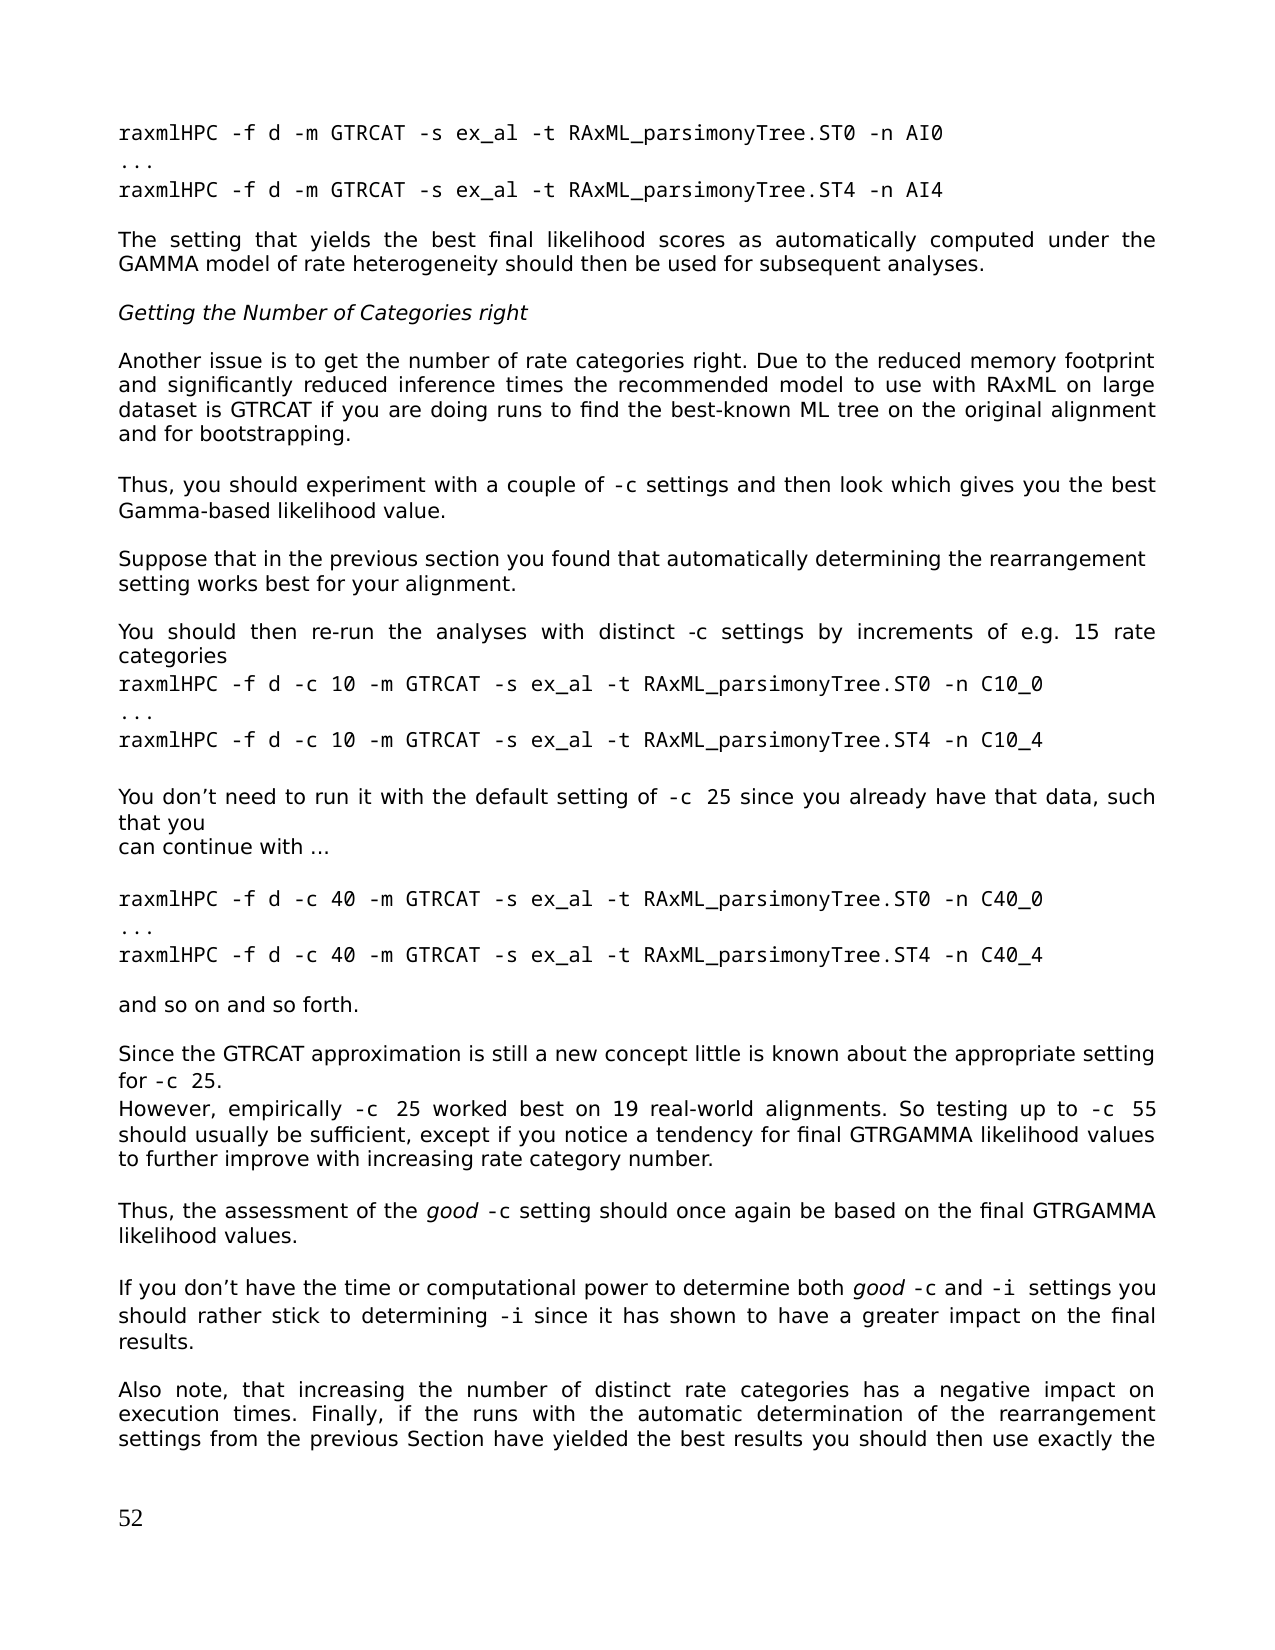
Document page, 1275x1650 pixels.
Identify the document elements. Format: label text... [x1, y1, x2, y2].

text Another issue is to get the number of rate categories right. Due to the reduced memory footprint and significantly reduced inference times the recommended model to use with RAxML on large dataset is GTRCAT if you are doing runs to find the best-known ML tree on the original alignment and for bootstrapping. [118, 349, 1157, 446]
text Thus, you should experiment with a couple of -c settings and then look which gives you the best Gamma-based likelihood value. [118, 470, 1157, 523]
text Thus, the assessment of the good -c setting should once again be based on the final GTRGAMMA likelihood values. [118, 1196, 1157, 1248]
text raxmlHPC -f d -m GTRCAT -s ex_al -t RAxML_parsimonyTree.ST4 -n AI4 [118, 175, 1157, 203]
text raxmlHPC -f d -c 10 -m GTRCAT -s ex_al -t RAxML_parsimonyTree.ST4 -n C10_4 [118, 726, 1157, 754]
text setting works best for your alignment. [118, 572, 1157, 596]
text ... [118, 697, 1157, 726]
text ... [118, 147, 1157, 175]
text Also note, that increasing the number of distinct rate categories has a negative impact on execution times. Finally, if the runs with the automatic determination of the rearrangement settings from the previous Section have yielded the best results you should then use exactly the [118, 1378, 1157, 1451]
text ... [118, 912, 1157, 941]
text If you don’t have the time or computational power to determine both good -c and -i settings you should rather stick to determining -i since it has shown to have a greater impact on the final results. [118, 1273, 1157, 1354]
text raxmlHPC -f d -c 40 -m GTRCAT -s ex_al -t RAxML_parsimonyTree.ST4 -n C40_4 [118, 941, 1157, 969]
text Getting the Number of Categories right [118, 301, 1157, 325]
text raxmlHPC -f d -c 10 -m GTRCAT -s ex_al -t RAxML_parsimonyTree.ST0 -n C10_0 [118, 669, 1157, 697]
text The setting that yields the best final likelihood scores as automatically computed under the GAMMA model of rate heterogeneity should then be used for subsequent analyses. [118, 228, 1157, 276]
text can continue with ... [118, 835, 1157, 859]
text Suppose that in the previous section you found that automatically determining the rearrangement [118, 547, 1157, 572]
text Since the GTRCAT approximation is still a new concept little is known about the appropriate setting for -c 25. [118, 1042, 1157, 1094]
text You should then re-run the analyses with distinct -c settings by increments of e.g. 15 rate categories [118, 620, 1157, 669]
text You don’t need to run it with the default setting of -c 25 since you already have that data, such that you [118, 782, 1157, 835]
text However, empirically -c 25 worked best on 19 real-world alignments. So testing up to -c 55 should usually be sufficient, except if you notice a tendency for final GTRGAMMA likelihood values to further improve with increasing rate category number. [118, 1094, 1157, 1172]
text and so on and so forth. [118, 993, 1157, 1018]
text raxmlHPC -f d -m GTRCAT -s ex_al -t RAxML_parsimonyTree.ST0 -n AI0 [118, 118, 1157, 147]
text raxmlHPC -f d -c 40 -m GTRCAT -s ex_al -t RAxML_parsimonyTree.ST0 -n C40_0 [118, 884, 1157, 912]
